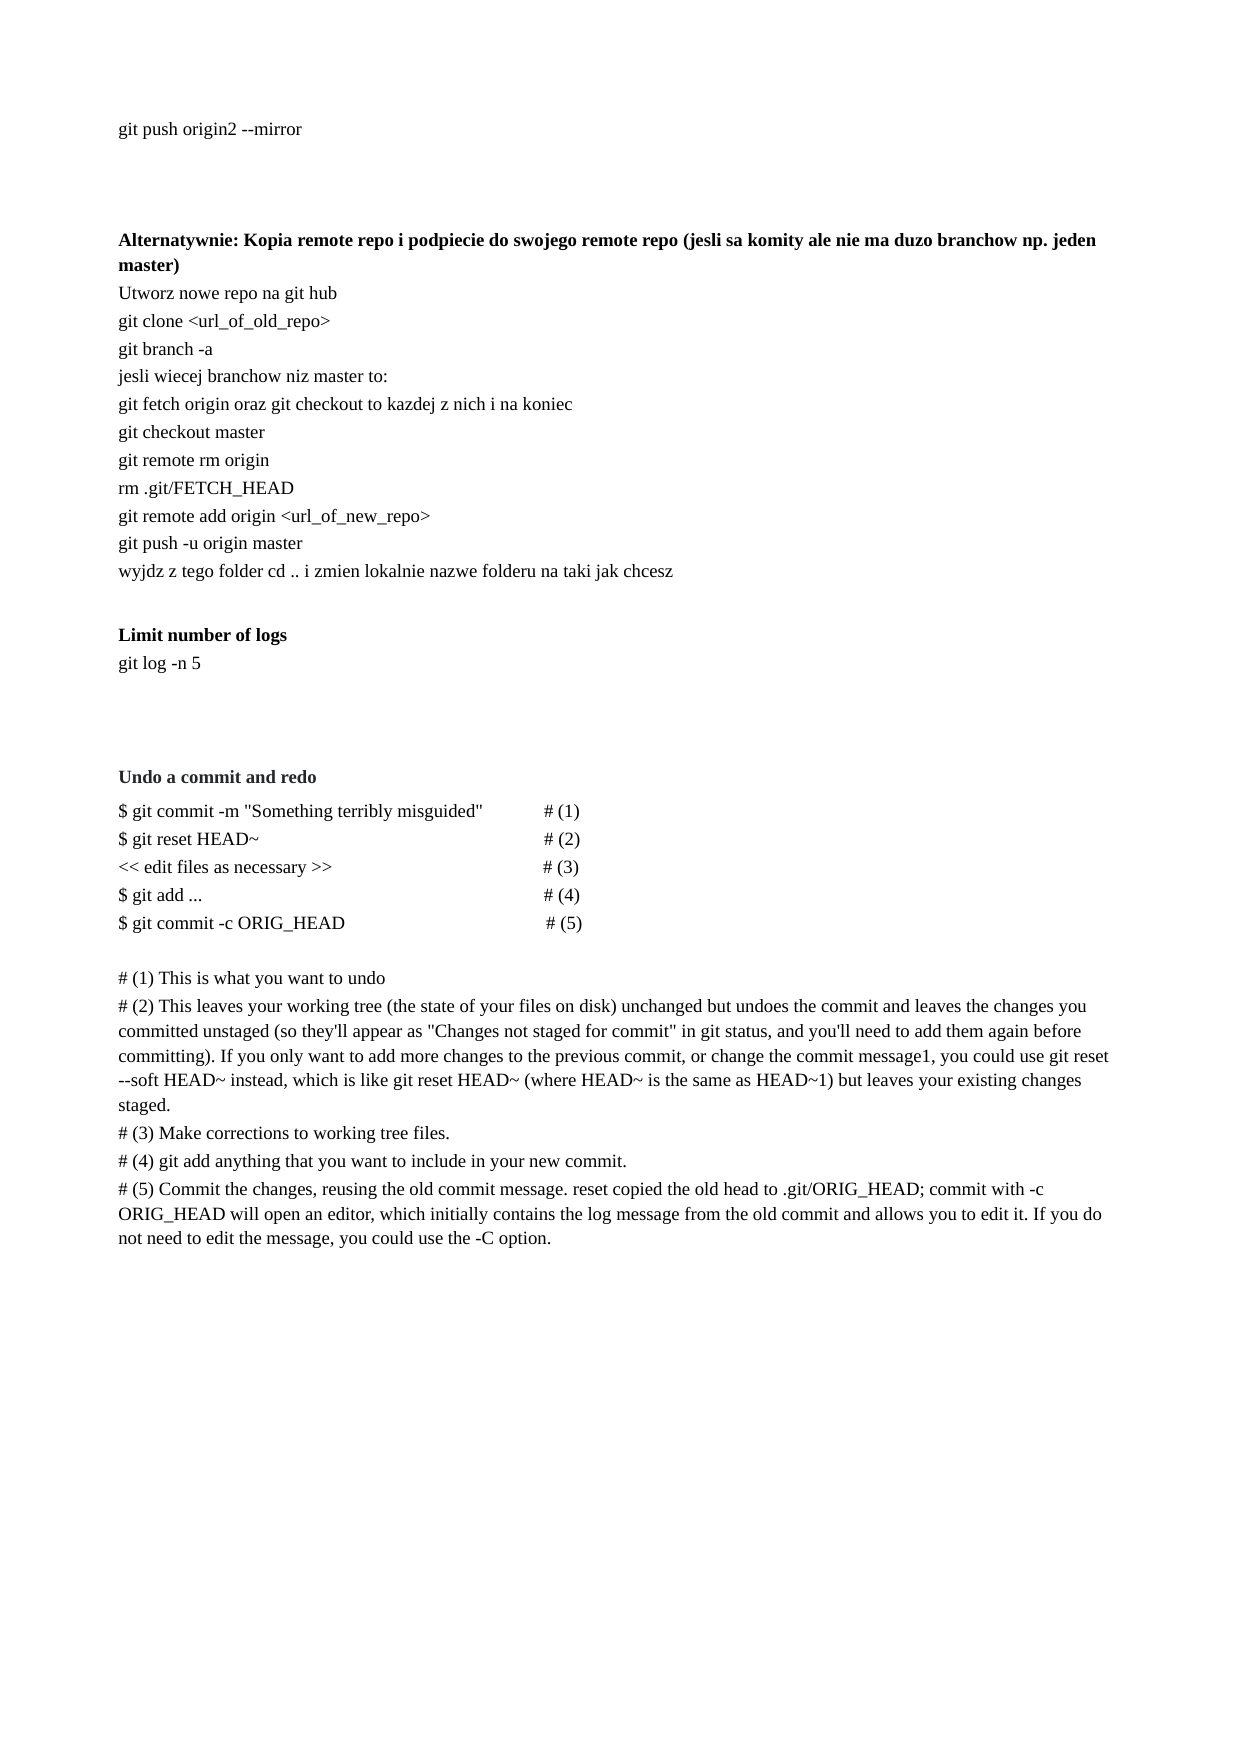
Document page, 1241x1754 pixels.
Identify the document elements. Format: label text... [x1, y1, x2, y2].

text # (5) Commit the changes, reusing the old commit message. reset copied the old head to .git/ORIG_HEAD; commit with -c ORIG_HEAD will open an editor, which initially contains the log message from the old commit and allows you to edit it. If you do not need to edit the message, you could use the -C option. [118, 1178, 1122, 1249]
text git remote rm origin [118, 449, 1122, 470]
text $ git commit -m "Something terribly misguided" # (1) [118, 800, 1122, 822]
text # (1) This is what you want to undo [118, 967, 1122, 989]
text git clone <url_of_old_repo> [118, 310, 1122, 331]
text git push origin2 --mirror [118, 118, 1122, 140]
text git push -u origin master [118, 532, 1122, 554]
text git branch -a [118, 338, 1122, 359]
text git fetch origin oraz git checkout to kazdej z nich i na koniec [118, 393, 1122, 415]
text rm .git/FETCH_HEAD [118, 477, 1122, 498]
text $ git commit -c ORIG_HEAD # (5) [118, 912, 1122, 933]
text $ git add ... # (4) [118, 884, 1122, 905]
text # (4) git add anything that you want to include in your new commit. [118, 1150, 1122, 1171]
text wyjdz z tego folder cd .. i zmien lokalnie nazwe folderu na taki jak chcesz [118, 560, 1122, 582]
text jesli wiecej branchow niz master to: [118, 365, 1122, 387]
text git checkout master [118, 421, 1122, 443]
text Alternatywnie: Kopia remote repo i podpiecie do swojego remote repo (jesli sa komity ale nie ma duzo branchow np. jeden master) [118, 229, 1122, 276]
text git remote add origin <url_of_new_repo> [118, 504, 1122, 526]
text Utworz nowe repo na git hub [118, 282, 1122, 303]
subtitle Undo a commit and redo [118, 766, 1122, 788]
text Limit number of logs [118, 624, 1122, 646]
text git log -n 5 [118, 652, 1122, 673]
text # (3) Make corrections to working tree files. [118, 1122, 1122, 1143]
text $ git reset HEAD~ # (2) [118, 828, 1122, 850]
text << edit files as necessary >> # (3) [118, 856, 1122, 877]
text # (2) This leaves your working tree (the state of your files on disk) unchanged but undoes the commit and leaves the changes you committed unstaged (so they'll appear as "Changes not staged for commit" in git status, and you'll need to add them again before committing). If you only want to add more changes to the previous commit, or change the commit message1, you could use git reset --soft HEAD~ instead, which is like git reset HEAD~ (where HEAD~ is the same as HEAD~1) but leaves your existing changes staged. [118, 995, 1122, 1116]
